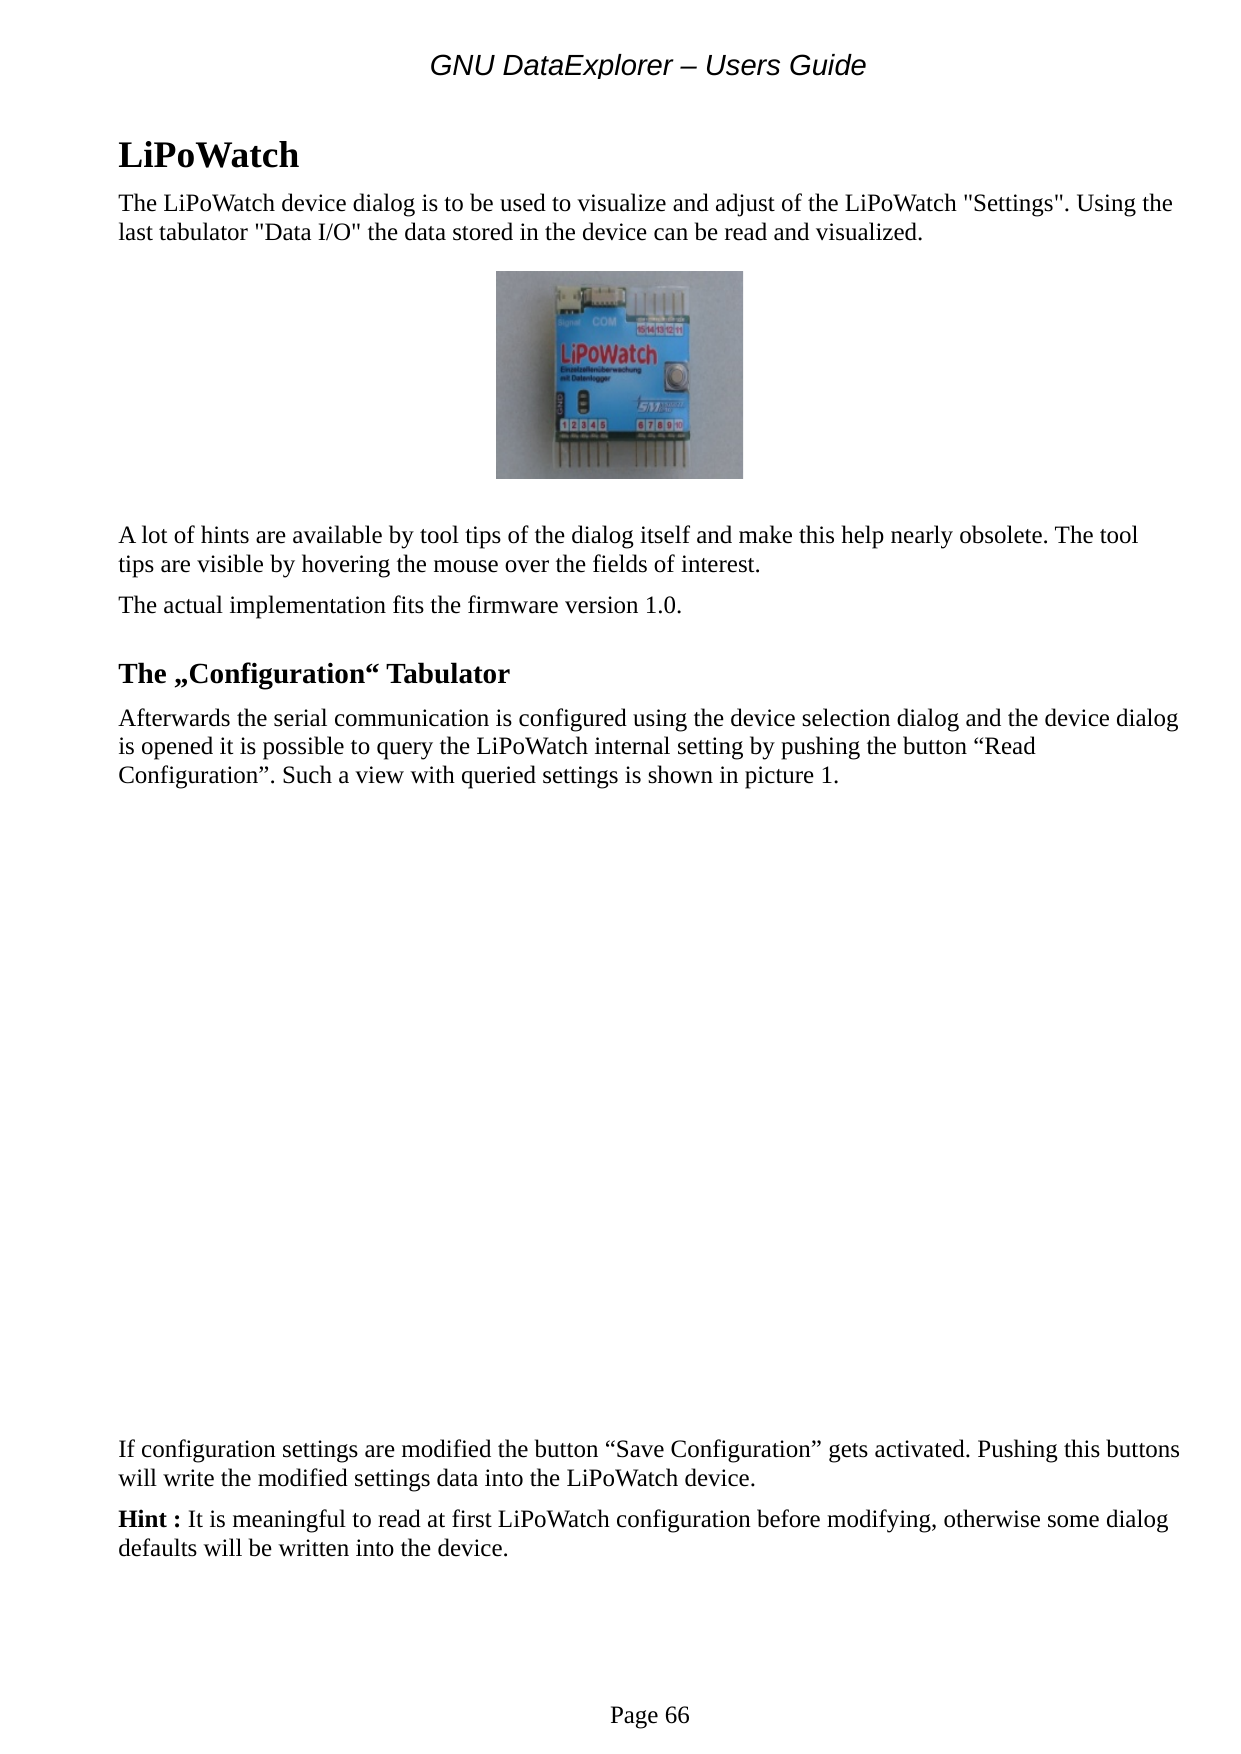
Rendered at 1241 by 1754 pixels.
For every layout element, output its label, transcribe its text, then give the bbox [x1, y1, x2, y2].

text Hint : It is meaningful to read at first LiPoWatch configuration before modifying, otherwise some dialog defaults will be written into the device. [118, 1504, 1181, 1562]
picture [496, 271, 744, 479]
subtitle LiPoWatch [118, 133, 1181, 176]
text The actual implementation fits the firmware version 1.0. [118, 590, 1181, 619]
text A lot of hints are available by tool tips of the dialog itself and make this help nearly obsolete. The tool tips are visible by hovering the mouse over the fields of interest. [118, 520, 1181, 578]
text If configuration settings are modified the button “Save Configuration” gets activated. Pushing this buttons will write the modified settings data into the LiPoWatch device. [118, 1434, 1181, 1492]
subtitle The „Configuration“ Tabulator [118, 657, 1181, 690]
text The LiPoWatch device dialog is to be used to visualize and adjust of the LiPoWatch "Settings". Using the last tabulator "Data I/O" the data stored in the device can be read and visualized. [118, 188, 1181, 246]
text Afterwards the serial communication is configured using the device selection dialog and the device dialog is opened it is possible to query the LiPoWatch internal setting by pushing the button “Read Configuration”. Such a view with queried settings is shown in picture 1. [118, 703, 1181, 789]
